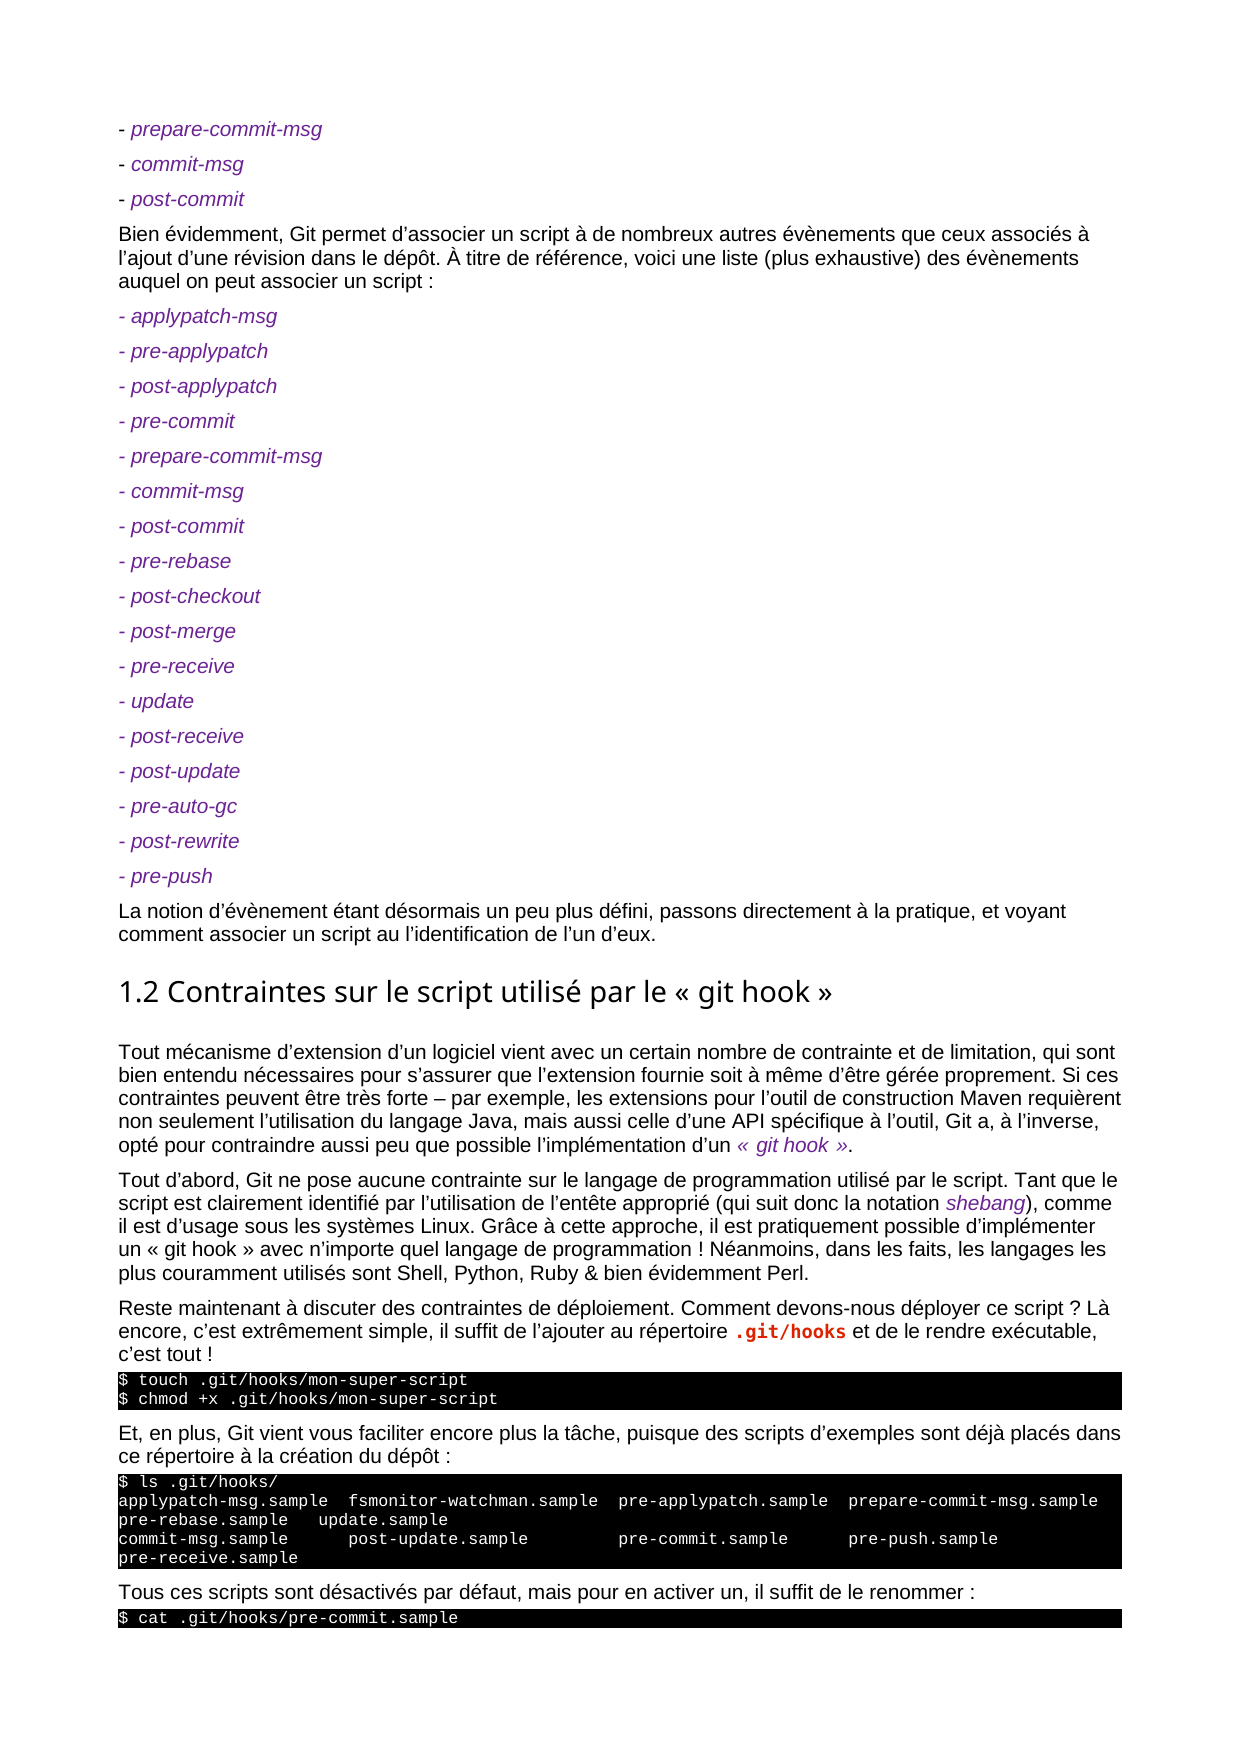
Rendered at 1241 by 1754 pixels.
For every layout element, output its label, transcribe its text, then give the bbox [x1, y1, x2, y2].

text $ chmod +x .git/hooks/mon-super-script [118, 1391, 1122, 1410]
text - update [118, 689, 1122, 713]
text - pre-applypatch [118, 339, 1122, 363]
subtitle 1.2 Contraintes sur le script utilisé par le « git hook » [118, 971, 1122, 1011]
text - post-commit [118, 188, 1122, 211]
text - pre-auto-gc [118, 794, 1122, 818]
text Et, en plus, Git vient vous faciliter encore plus la tâche, puisque des scripts d’exemples sont déjà placés dans ce répertoire à la création du dépôt : [118, 1421, 1122, 1468]
text applypatch-msg.sample fsmonitor-watchman.sample pre-applypatch.sample prepare-commit-msg.sample pre-rebase.sample update.sample [118, 1493, 1122, 1531]
text - prepare-commit-msg [118, 444, 1122, 468]
text Tout d’abord, Git ne pose aucune contrainte sur le langage de programmation utilisé par le script. Tant que le script est clairement identifié par l’utilisation de l’entête approprié (qui suit donc la notation shebang), comme il est d’usage sous les systèmes Linux. Grâce à cette approche, il est pratiquement possible d’implémenter un « git hook » avec n’importe quel langage de programmation ! Néanmoins, dans les faits, les langages les plus couramment utilisés sont Shell, Python, Ruby & bien évidemment Perl. [118, 1168, 1122, 1284]
text Bien évidemment, Git permet d’associer un script à de nombreux autres évènements que ceux associés à l’ajout d’une révision dans le dépôt. À titre de référence, voici une liste (plus exhaustive) des évènements auquel on peut associer un script : [118, 223, 1122, 293]
text - applypatch-msg [118, 304, 1122, 328]
text Reste maintenant à discuter des contraintes de déploiement. Comment devons-nous déployer ce script ? Là encore, c’est extrêmement simple, il suffit de l’ajouter au répertoire .git/hooks et de le rendre exécutable, c’est tout ! [118, 1296, 1122, 1366]
text $ cat .git/hooks/pre-commit.sample [118, 1609, 1122, 1628]
text - prepare-commit-msg [118, 118, 1122, 141]
text - commit-msg [118, 479, 1122, 503]
text - post-merge [118, 619, 1122, 643]
text - commit-msg [118, 153, 1122, 176]
text - post-checkout [118, 584, 1122, 608]
text commit-msg.sample post-update.sample pre-commit.sample pre-push.sample pre-receive.sample [118, 1531, 1122, 1569]
text Tous ces scripts sont désactivés par défaut, mais pour en activer un, il suffit de le renommer : [118, 1580, 1122, 1604]
text - post-rewrite [118, 829, 1122, 853]
text - pre-commit [118, 409, 1122, 433]
text - pre-rebase [118, 549, 1122, 573]
text - pre-push [118, 864, 1122, 888]
text - post-commit [118, 514, 1122, 538]
text - post-receive [118, 724, 1122, 748]
text La notion d’évènement étant désormais un peu plus défini, passons directement à la pratique, et voyant comment associer un script au l’identification de l’un d’eux. [118, 899, 1122, 946]
text $ touch .git/hooks/mon-super-script [118, 1372, 1122, 1391]
text - pre-receive [118, 654, 1122, 678]
text Tout mécanisme d’extension d’un logiciel vient avec un certain nombre de contrainte et de limitation, qui sont bien entendu nécessaires pour s’assurer que l’extension fournie soit à même d’être gérée proprement. Si ces contraintes peuvent être très forte – par exemple, les extensions pour l’outil de construction Maven requièrent non seulement l’utilisation du langage Java, mais aussi celle d’une API spécifique à l’outil, Git a, à l’inverse, opté pour contraindre aussi peu que possible l’implémentation d’un « git hook ». [118, 1040, 1122, 1156]
text - post-applypatch [118, 374, 1122, 398]
text - post-update [118, 759, 1122, 783]
text $ ls .git/hooks/ [118, 1474, 1122, 1493]
